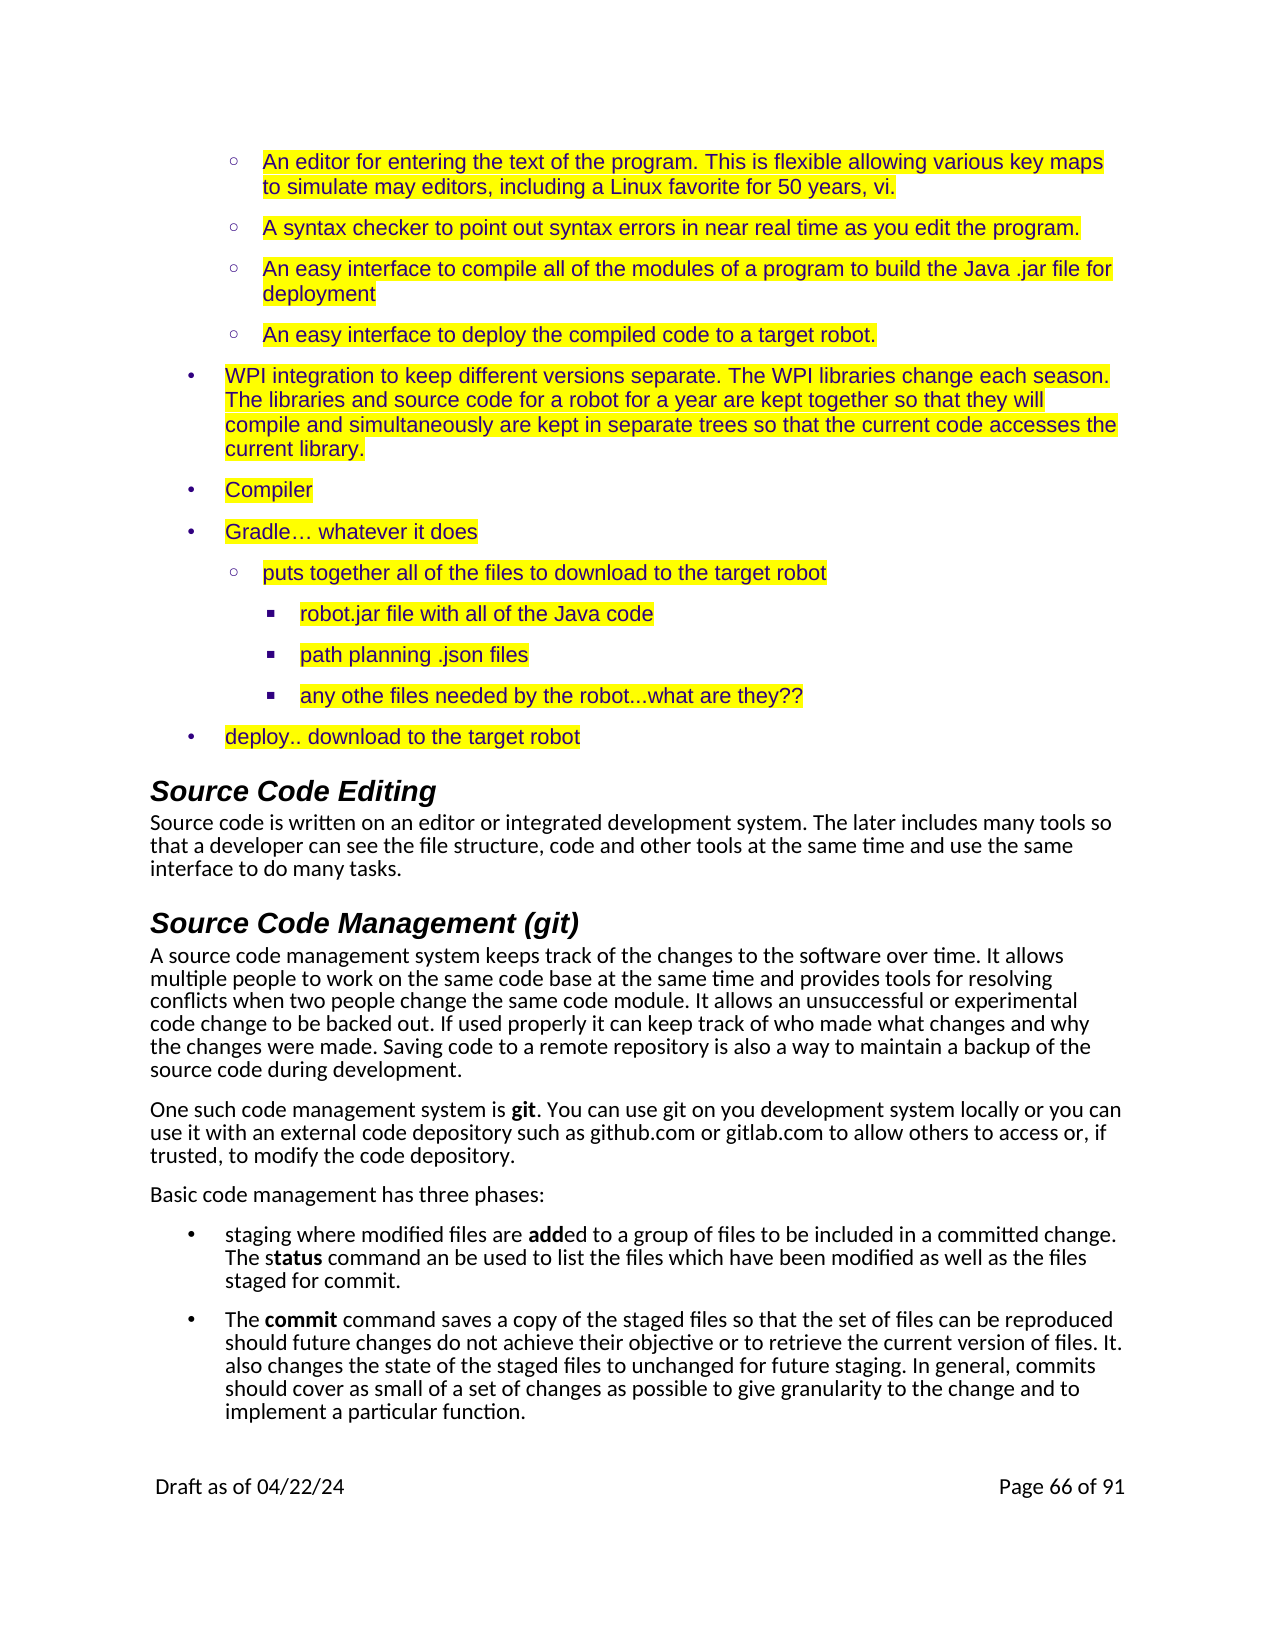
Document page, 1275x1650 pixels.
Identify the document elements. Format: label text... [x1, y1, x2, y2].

list An editor for entering the text of the program. This is flexible allowing various key maps to simulate may editors, including a Linux favorite for 50 years, vi. [225, 150, 1125, 199]
list An easy interface to compile all of the modules of a program to build the Java .jar file for deployment [225, 257, 1125, 306]
list any othe files needed by the robot...what are they?? [262, 684, 1125, 708]
list staging where modified files are added to a group of files to be included in a committed change. The status command an be used to list the files which have been modified as well as the files staged for commit. [187, 1225, 1125, 1294]
list deploy.. download to the target robot [187, 725, 1125, 749]
text Source code is written on an editor or integrated development system. The later includes many tools so that a developer can see the file structure, code and other tools at the same time and use the same interface to do many tasks. [150, 813, 1125, 882]
list WPI integration to keep different versions separate. The WPI libraries change each season. The libraries and source code for a robot for a year are kept together so that they will compile and simultaneously are kept in separate trees so that the current code accesses the current library. [187, 363, 1125, 461]
text A source code management system keeps track of the changes to the software over time. It allows multiple people to work on the same code base at the same time and provides tools for resolving conflicts when two people change the same code module. It allows an unsuccessful or experimental code change to be backed out. If used properly it can keep track of who made what changes and why the changes were made. Saving code to a remote repository is also a way to maintain a backup of the source code during development. [150, 946, 1125, 1083]
subtitle Source Code Management (git) [150, 907, 1125, 940]
list The commit command saves a copy of the staged files so that the set of files can be reproduced should future changes do not achieve their objective or to retrieve the current version of files. It. also changes the state of the staged files to unchanged for future staging. In general, commits should cover as small of a set of changes as possible to give granularity to the change and to implement a particular function. [187, 1311, 1125, 1425]
list puts together all of the files to download to the target robot [225, 560, 1125, 585]
subtitle Source Code Editing [150, 774, 1125, 807]
text One such code management system is git. You can use git on you development system locally or you can use it with an external code depository such as github.com or gitlab.com to allow others to access or, if trusted, to modify the code depository. [150, 1100, 1125, 1169]
list A syntax checker to point out syntax errors in near real time as you edit the program. [225, 216, 1125, 240]
list Compiler [187, 478, 1125, 503]
list Gradle… whatever it does [187, 519, 1125, 544]
list robot.jar file with all of the Java code [262, 602, 1125, 626]
list path planning .json files [262, 643, 1125, 667]
text Basic code management has three phases: [150, 1186, 1125, 1208]
list An easy interface to deploy the compiled code to a target robot. [225, 322, 1125, 347]
